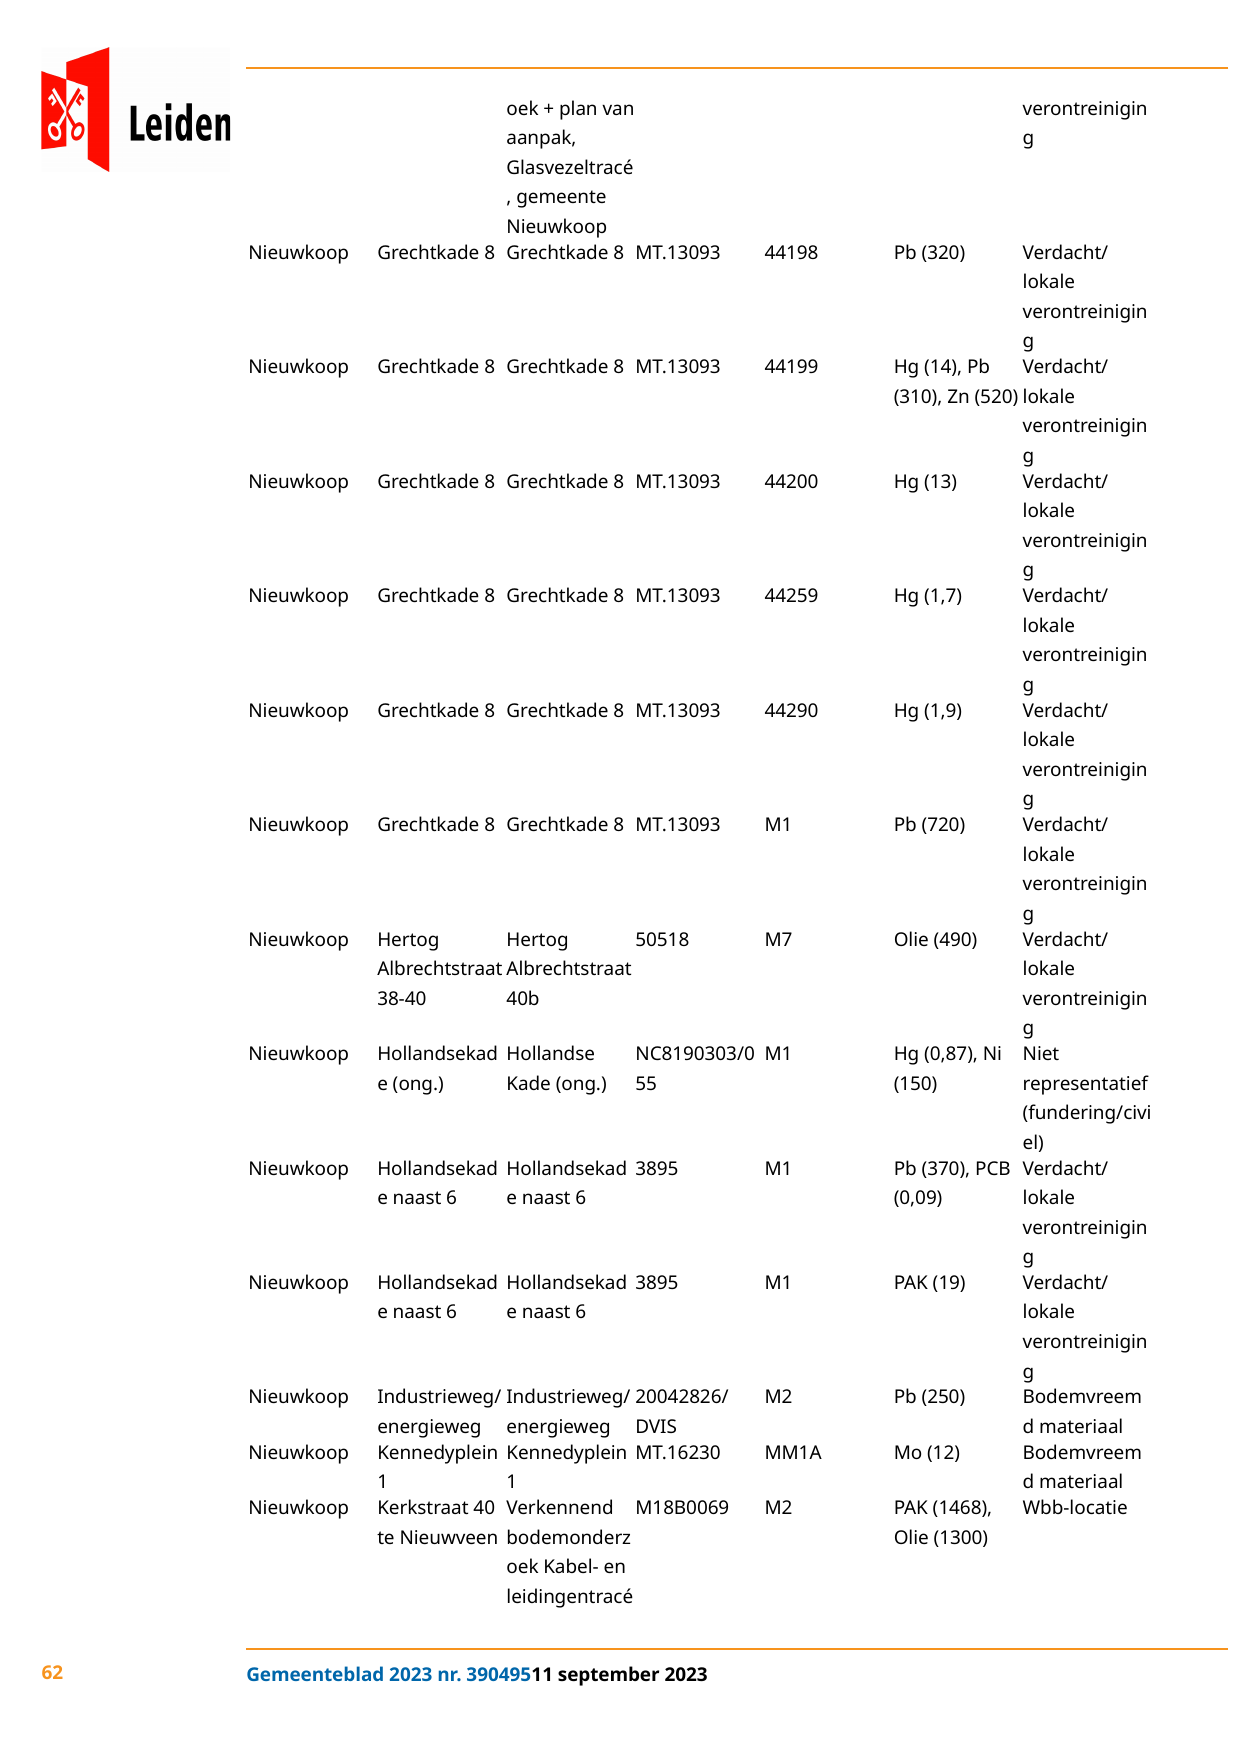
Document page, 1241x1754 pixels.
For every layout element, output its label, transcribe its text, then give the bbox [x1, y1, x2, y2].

table_cell Kennedyplein 1 [506, 1439, 635, 1494]
table_cell Kennedyplein 1 [377, 1439, 506, 1494]
table_cell 20042826/DVIS [635, 1384, 764, 1439]
table_cell MT.13093 [635, 582, 764, 697]
table_cell Hg (1,9) [894, 697, 1022, 811]
table_cell Pb (250) [894, 1384, 1022, 1439]
table_cell Nieuwkoop [248, 353, 377, 468]
table_cell M2 [764, 1384, 893, 1439]
table_cell Pb (720) [894, 811, 1022, 926]
table_cell Grechtkade 8 [377, 697, 506, 811]
table_cell 44259 [764, 582, 893, 697]
table_cell Nieuwkoop [248, 697, 377, 811]
table_cell Verdacht/lokale verontreiniging [1023, 239, 1152, 353]
table_cell MT.13093 [635, 239, 764, 353]
table_cell M2 [764, 1494, 893, 1609]
table_cell Hollandsekade naast 6 [506, 1269, 635, 1384]
table_cell Nieuwkoop [248, 926, 377, 1040]
table_cell Nieuwkoop [248, 1040, 377, 1155]
table_cell Nieuwkoop [248, 1155, 377, 1269]
table_cell Nieuwkoop [248, 1439, 377, 1494]
table_cell [248, 95, 377, 239]
table_cell MT.13093 [635, 697, 764, 811]
table_cell Grechtkade 8 [377, 811, 506, 926]
table_cell M1 [764, 1269, 893, 1384]
table_cell Hertog Albrechtstraat 38-40 [377, 926, 506, 1040]
table_cell [894, 95, 1022, 239]
table_cell MM1A [764, 1439, 893, 1494]
table_cell M1 [764, 1040, 893, 1155]
table_cell Nieuwkoop [248, 1269, 377, 1384]
table_cell Verdacht/lokale verontreiniging [1023, 697, 1152, 811]
table_cell Verkennend bodemonderzoek Kabel- en leidingentracé [506, 1494, 635, 1609]
table_cell 44200 [764, 468, 893, 582]
table_cell M18B0069 [635, 1494, 764, 1609]
table_cell Bodemvreemd materiaal [1023, 1384, 1152, 1439]
table_cell Nieuwkoop [248, 239, 377, 353]
table_cell Hollandsekade naast 6 [377, 1155, 506, 1269]
table_cell PAK (1468), Olie (1300) [894, 1494, 1022, 1609]
table_cell Grechtkade 8 [506, 582, 635, 697]
table_cell Olie (490) [894, 926, 1022, 1040]
table_cell M1 [764, 1155, 893, 1269]
table_cell Nieuwkoop [248, 1384, 377, 1439]
table_cell Mo (12) [894, 1439, 1022, 1494]
table_cell Verdacht/lokale verontreiniging [1023, 353, 1152, 468]
table_cell Hollandsekade naast 6 [506, 1155, 635, 1269]
table_cell Grechtkade 8 [506, 811, 635, 926]
table_cell M1 [764, 811, 893, 926]
table_cell Verdacht/lokale verontreiniging [1023, 1269, 1152, 1384]
table_cell Wbb-locatie [1023, 1494, 1152, 1609]
table_cell Nieuwkoop [248, 582, 377, 697]
table_cell [635, 95, 764, 239]
table_cell Verdacht/lokale verontreiniging [1023, 582, 1152, 697]
table_cell Industrieweg/energieweg [377, 1384, 506, 1439]
table_cell Hertog Albrechtstraat 40b [506, 926, 635, 1040]
table_cell Grechtkade 8 [377, 468, 506, 582]
table_cell Kerkstraat 40 te Nieuwveen [377, 1494, 506, 1609]
table_cell MT.16230 [635, 1439, 764, 1494]
table_cell M7 [764, 926, 893, 1040]
table_cell Grechtkade 8 [506, 353, 635, 468]
table_cell 3895 [635, 1155, 764, 1269]
table_cell 50518 [635, 926, 764, 1040]
table_cell Hg (14), Pb (310), Zn (520) [894, 353, 1022, 468]
table_cell Hg (1,7) [894, 582, 1022, 697]
table_cell Industrieweg/energieweg [506, 1384, 635, 1439]
table_cell Grechtkade 8 [377, 239, 506, 353]
table_cell Verdacht/lokale verontreiniging [1023, 926, 1152, 1040]
table_cell Grechtkade 8 [506, 697, 635, 811]
table_cell MT.13093 [635, 811, 764, 926]
picture [41, 47, 231, 172]
table_cell verontreiniging [1023, 95, 1152, 239]
table_cell [764, 95, 893, 239]
table_cell Pb (370), PCB (0,09) [894, 1155, 1022, 1269]
table_cell Hg (0,87), Ni (150) [894, 1040, 1022, 1155]
table_cell 44199 [764, 353, 893, 468]
table_cell 3895 [635, 1269, 764, 1384]
table_cell [377, 95, 506, 239]
table_cell Verdacht/lokale verontreiniging [1023, 468, 1152, 582]
table_cell 44198 [764, 239, 893, 353]
table_cell NC8190303/055 [635, 1040, 764, 1155]
table_cell Grechtkade 8 [377, 353, 506, 468]
table_cell Grechtkade 8 [506, 468, 635, 582]
table_cell Nieuwkoop [248, 1494, 377, 1609]
table_cell 44290 [764, 697, 893, 811]
table_cell Pb (320) [894, 239, 1022, 353]
table_cell Bodemvreemd materiaal [1023, 1439, 1152, 1494]
table_cell Nieuwkoop [248, 468, 377, 582]
table_cell PAK (19) [894, 1269, 1022, 1384]
table_cell MT.13093 [635, 353, 764, 468]
table_cell Grechtkade 8 [377, 582, 506, 697]
table_cell Niet representatief (fundering/civiel) [1023, 1040, 1152, 1155]
table_cell Hg (13) [894, 468, 1022, 582]
table_cell Nieuwkoop [248, 811, 377, 926]
table_cell Grechtkade 8 [506, 239, 635, 353]
table_cell MT.13093 [635, 468, 764, 582]
table_cell Hollandse Kade (ong.) [506, 1040, 635, 1155]
table_cell Hollandsekade (ong.) [377, 1040, 506, 1155]
table_cell Hollandsekade naast 6 [377, 1269, 506, 1384]
table_cell Verdacht/lokale verontreiniging [1023, 1155, 1152, 1269]
table_cell Verdacht/lokale verontreiniging [1023, 811, 1152, 926]
table_cell oek + plan van aanpak, Glasvezeltracé, gemeente Nieuwkoop [506, 95, 635, 239]
